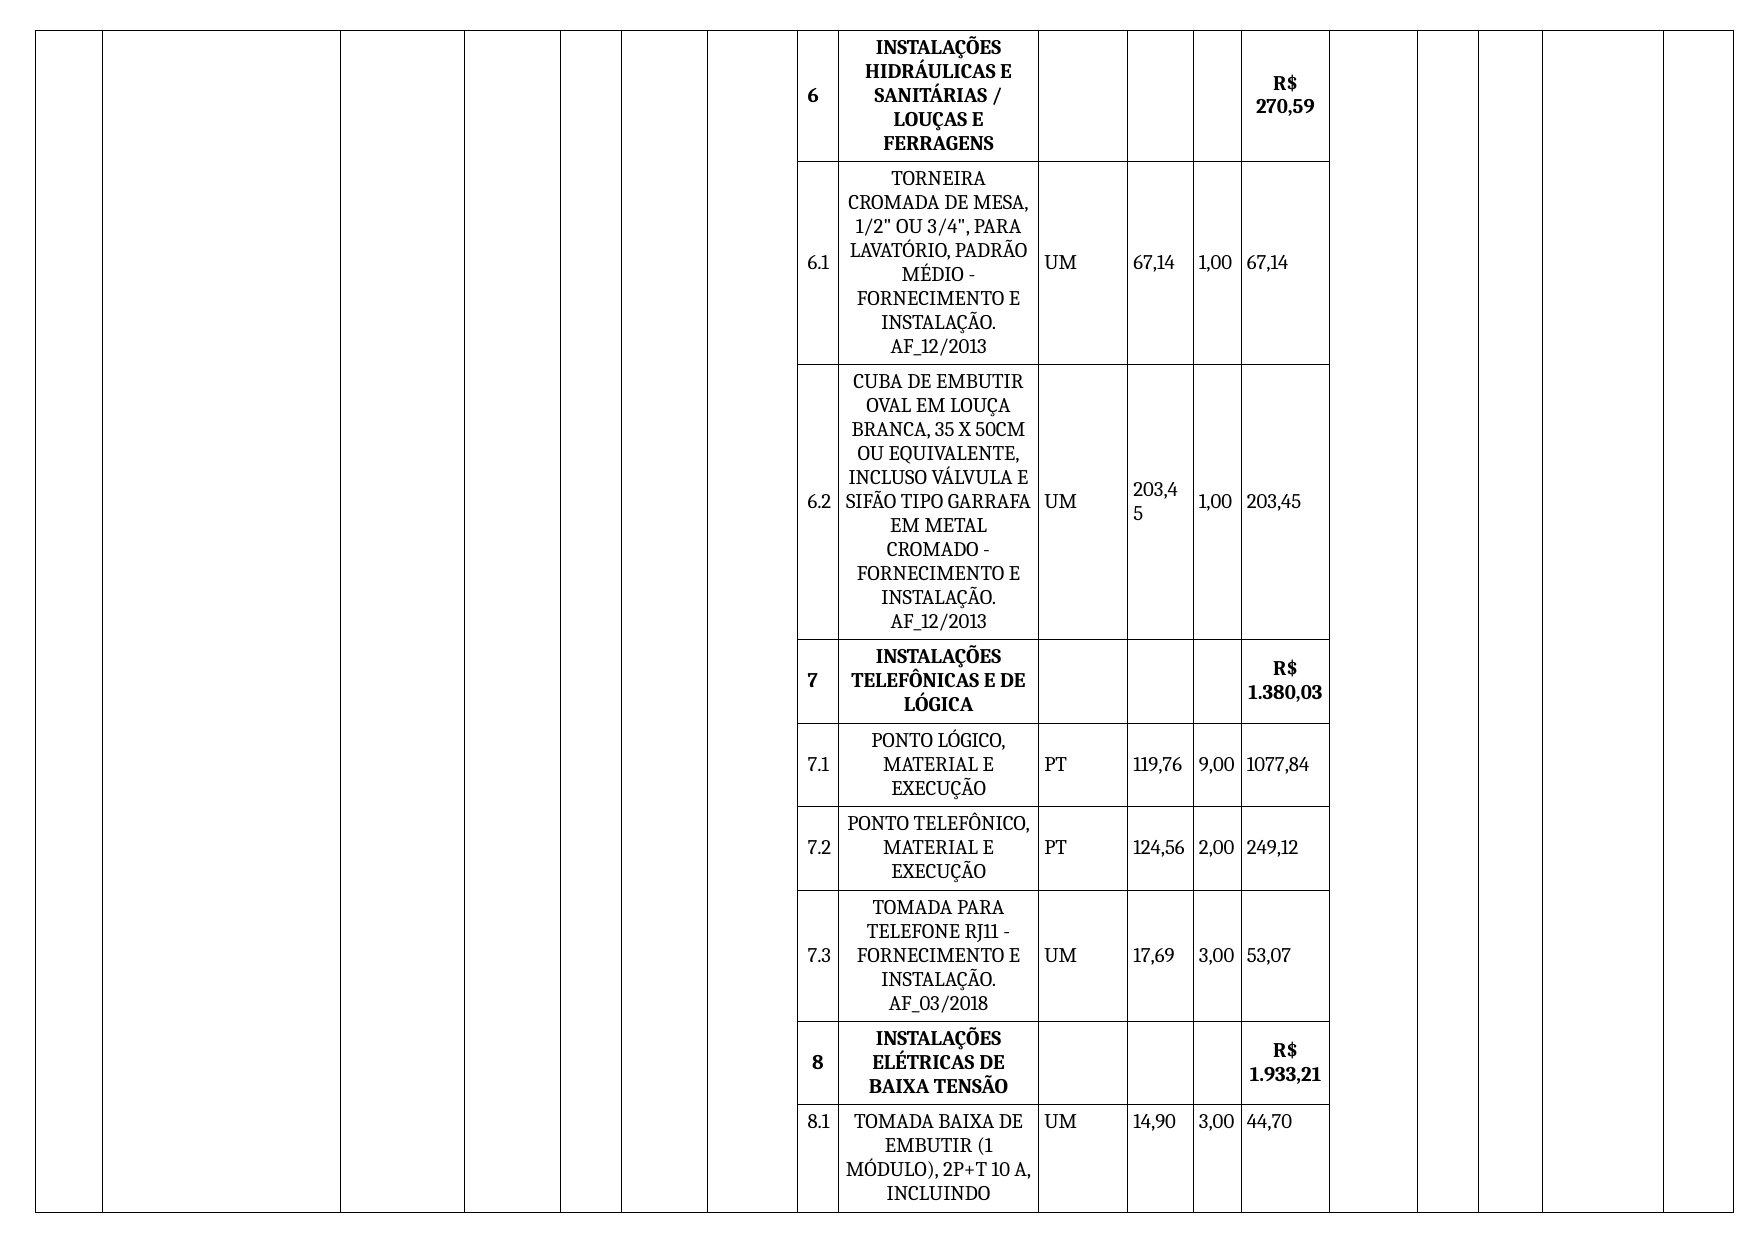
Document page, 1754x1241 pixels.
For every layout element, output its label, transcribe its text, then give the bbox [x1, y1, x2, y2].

table_cell 2,00 [1194, 807, 1241, 889]
table_cell UM [1039, 1105, 1127, 1212]
table_cell TOMADA PARA TELEFONE RJ11 - FORNECIMENTO E INSTALAÇÃO. AF_03/2018 [839, 891, 1038, 1021]
table_cell [1664, 31, 1733, 1212]
table_cell [36, 31, 102, 1212]
table_cell [1039, 31, 1127, 161]
table_cell 249,12 [1242, 807, 1329, 889]
table_cell TOMADA BAIXA DE EMBUTIR (1 MÓDULO), 2P+T 10 A, INCLUINDO [839, 1105, 1038, 1212]
table_cell 14,90 [1128, 1105, 1193, 1212]
table_cell PONTO TELEFÔNICO, MATERIAL E EXECUÇÃO [839, 807, 1038, 889]
table_cell 9,00 [1194, 724, 1241, 806]
table_cell [1128, 31, 1193, 161]
table_cell 6.1 [798, 162, 838, 364]
table_cell [561, 31, 621, 1212]
table_cell [1128, 1022, 1193, 1104]
table_cell 7.1 [798, 724, 838, 806]
table_cell 203,45 [1242, 365, 1329, 639]
table_cell [1479, 31, 1542, 1212]
table_cell 1077,84 [1242, 724, 1329, 806]
table_cell 6 [798, 31, 838, 161]
table_cell [1194, 1022, 1241, 1104]
table_cell UM [1039, 162, 1127, 364]
table_cell [1039, 640, 1127, 723]
table_cell INSTALAÇÕES ELÉTRICAS DE BAIXA TENSÃO [839, 1022, 1038, 1104]
table_cell CUBA DE EMBUTIR OVAL EM LOUÇA BRANCA, 35 X 50CM OU EQUIVALENTE, INCLUSO VÁLVULA E SIFÃO TIPO GARRAFA EM METAL CROMADO - FORNECIMENTO E INSTALAÇÃO. AF_12/2013 [839, 365, 1038, 639]
table_cell 124,56 [1128, 807, 1193, 889]
table_cell 3,00 [1194, 1105, 1241, 1212]
table_cell R$ 1.933,21 [1242, 1022, 1329, 1104]
table_cell INSTALAÇÕES HIDRÁULICAS E SANITÁRIAS / LOUÇAS E FERRAGENS [839, 31, 1038, 161]
table_cell [1128, 640, 1193, 723]
table_cell 53,07 [1242, 891, 1329, 1021]
table_cell 17,69 [1128, 891, 1193, 1021]
table_cell TORNEIRA CROMADA DE MESA, 1/2" OU 3/4", PARA LAVATÓRIO, PADRÃO MÉDIO - FORNECIMENTO E INSTALAÇÃO. AF_12/2013 [839, 162, 1038, 364]
table_cell INSTALAÇÕES TELEFÔNICAS E DE LÓGICA [839, 640, 1038, 723]
table_cell R$ 270,59 [1242, 31, 1329, 161]
table_cell PT [1039, 724, 1127, 806]
table_cell 119,76 [1128, 724, 1193, 806]
table_cell 67,14 [1242, 162, 1329, 364]
table_cell [465, 31, 560, 1212]
table_cell [1194, 640, 1241, 723]
table_cell [622, 31, 707, 1212]
table_cell 3,00 [1194, 891, 1241, 1021]
table_cell [341, 31, 464, 1212]
table_cell [103, 31, 340, 1212]
table_cell 1,00 [1194, 162, 1241, 364]
table_cell 7.3 [798, 891, 838, 1021]
table_cell UM [1039, 891, 1127, 1021]
table_cell 8.1 [798, 1105, 838, 1212]
table_cell PT [1039, 807, 1127, 889]
table_cell 203,45 [1128, 365, 1193, 639]
table_cell 7.2 [798, 807, 838, 889]
table_cell [708, 31, 797, 1212]
table_cell R$ 1.380,03 [1242, 640, 1329, 723]
table_cell [1330, 31, 1417, 1212]
table_cell 1,00 [1194, 365, 1241, 639]
table_cell 67,14 [1128, 162, 1193, 364]
table_cell [1039, 1022, 1127, 1104]
table_cell UM [1039, 365, 1127, 639]
table_cell 6.2 [798, 365, 838, 639]
table_cell 7 [798, 640, 838, 723]
table_cell [1543, 31, 1663, 1212]
table_cell [1418, 31, 1478, 1212]
table_cell [1194, 31, 1241, 161]
table_cell 8 [798, 1022, 838, 1104]
table_cell 44,70 [1242, 1105, 1329, 1212]
table_cell PONTO LÓGICO, MATERIAL E EXECUÇÃO [839, 724, 1038, 806]
